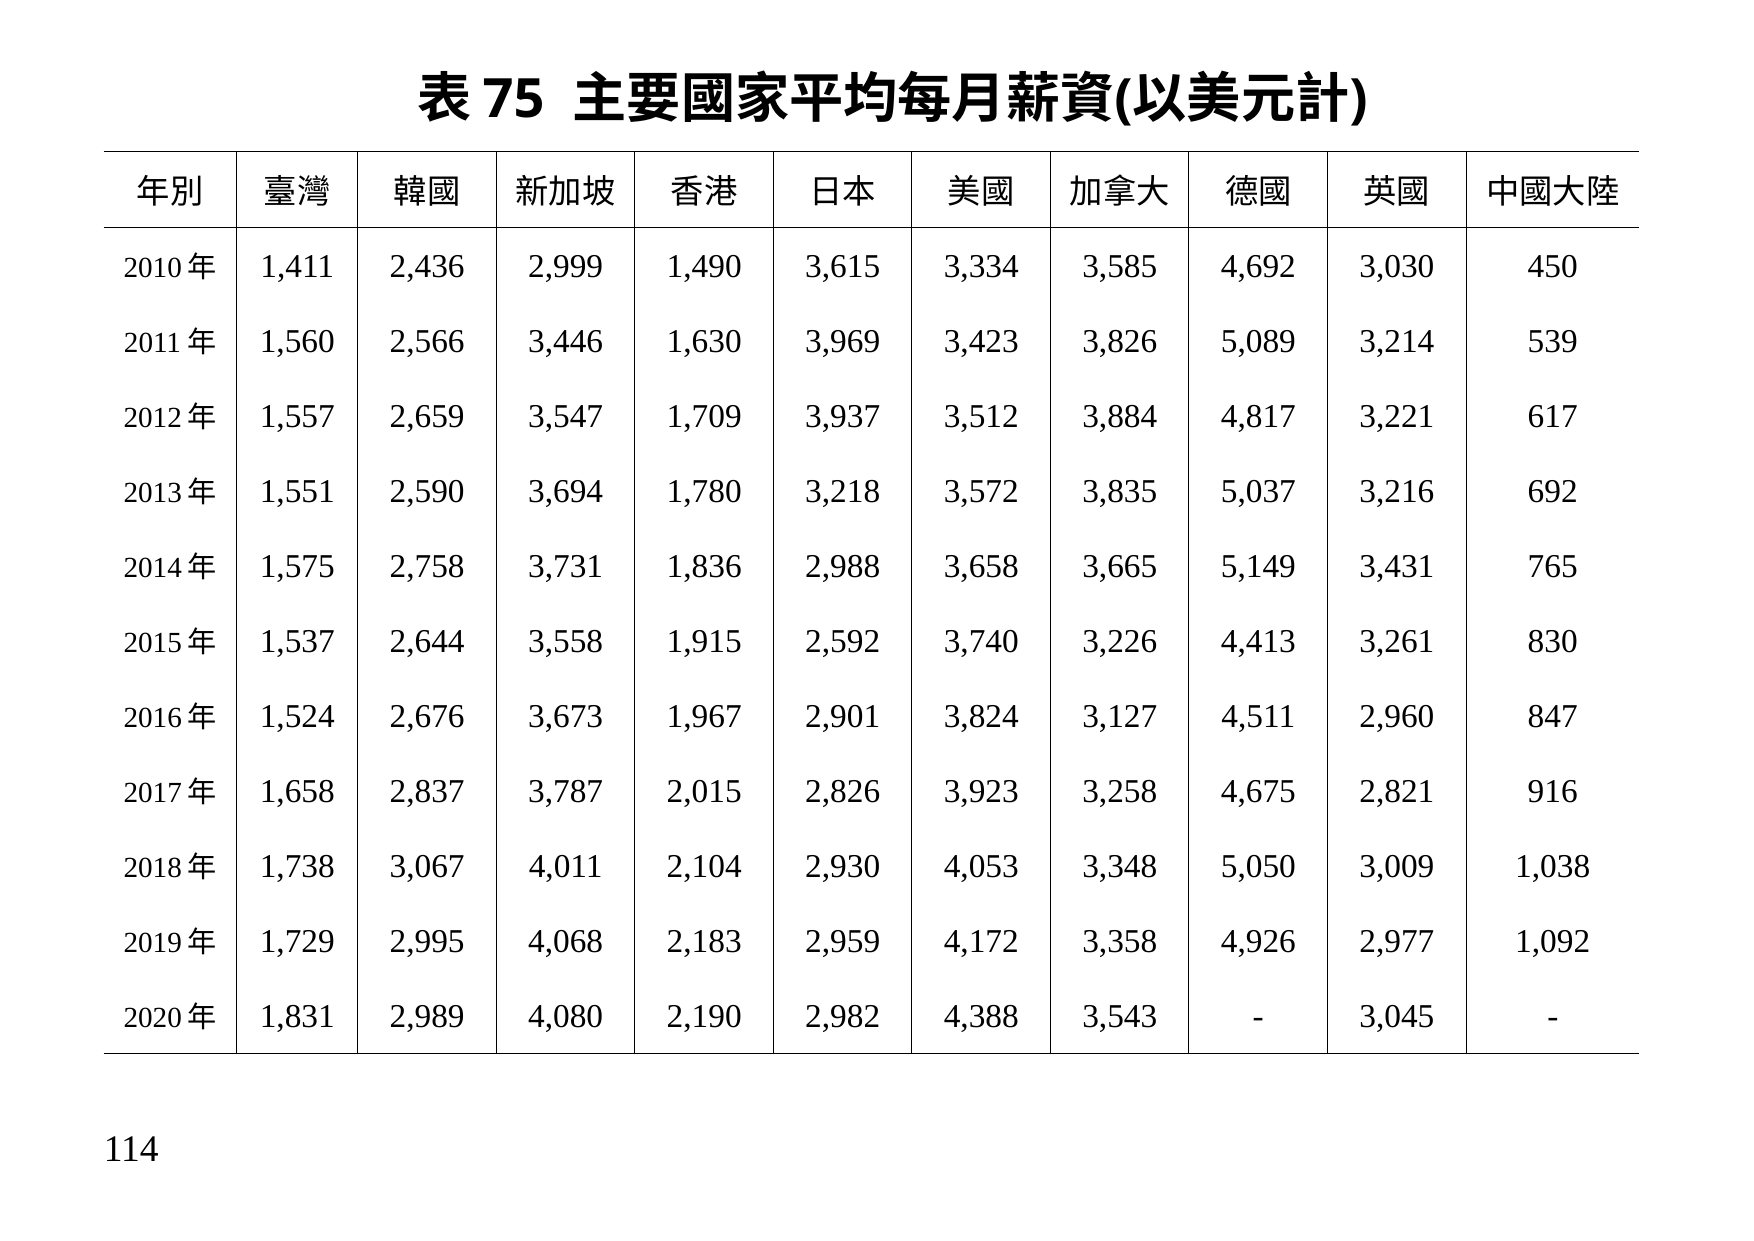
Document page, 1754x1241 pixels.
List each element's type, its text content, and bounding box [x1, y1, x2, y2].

table_cell 916 [1467, 753, 1639, 828]
table_cell 2,982 [774, 978, 911, 1053]
table_cell 3,826 [1051, 303, 1188, 378]
table_cell 3,045 [1328, 978, 1466, 1053]
table_cell 2,977 [1328, 903, 1466, 978]
table_cell 4,692 [1189, 228, 1327, 303]
table_cell 3,067 [358, 828, 496, 903]
table_cell 3,261 [1328, 603, 1466, 678]
table_cell 3,558 [497, 603, 634, 678]
table_cell 847 [1467, 678, 1639, 753]
table_cell 2,959 [774, 903, 911, 978]
table_cell 4,926 [1189, 903, 1327, 978]
table_cell 2011年 [104, 303, 236, 378]
table_cell 3,431 [1328, 528, 1466, 603]
table_cell 3,009 [1328, 828, 1466, 903]
table_cell 2017年 [104, 753, 236, 828]
table_cell 3,334 [912, 228, 1050, 303]
table_cell - [1467, 978, 1639, 1053]
table_cell 2010年 [104, 228, 236, 303]
table_header 中國大陸 [1467, 152, 1639, 227]
table_cell 3,658 [912, 528, 1050, 603]
table_cell 2,644 [358, 603, 496, 678]
table_cell 2,592 [774, 603, 911, 678]
table_cell 5,149 [1189, 528, 1327, 603]
table_cell 1,729 [237, 903, 357, 978]
table_cell 2,995 [358, 903, 496, 978]
table_cell 2,901 [774, 678, 911, 753]
table_cell 3,348 [1051, 828, 1188, 903]
table_cell 4,511 [1189, 678, 1327, 753]
table_cell 3,030 [1328, 228, 1466, 303]
table_cell 3,923 [912, 753, 1050, 828]
table_cell 4,053 [912, 828, 1050, 903]
table_cell 3,218 [774, 453, 911, 528]
table_cell 3,673 [497, 678, 634, 753]
table_cell 1,038 [1467, 828, 1639, 903]
table_cell 5,050 [1189, 828, 1327, 903]
table_cell 2018年 [104, 828, 236, 903]
table_cell 450 [1467, 228, 1639, 303]
table_header 臺灣 [237, 152, 357, 227]
table_cell 3,969 [774, 303, 911, 378]
table_header 香港 [635, 152, 773, 227]
table_header 加拿大 [1051, 152, 1188, 227]
table_cell 2013年 [104, 453, 236, 528]
table_cell 3,358 [1051, 903, 1188, 978]
table_cell 3,547 [497, 378, 634, 453]
table_header 美國 [912, 152, 1050, 227]
table_cell 3,572 [912, 453, 1050, 528]
table_cell 1,780 [635, 453, 773, 528]
table_cell 1,551 [237, 453, 357, 528]
table_cell 4,068 [497, 903, 634, 978]
table_cell 1,092 [1467, 903, 1639, 978]
table_cell 1,411 [237, 228, 357, 303]
table_cell 692 [1467, 453, 1639, 528]
table_cell 4,413 [1189, 603, 1327, 678]
table_cell 2,590 [358, 453, 496, 528]
table_cell 2,676 [358, 678, 496, 753]
table_cell 1,709 [635, 378, 773, 453]
table_cell 2016年 [104, 678, 236, 753]
table_cell 3,937 [774, 378, 911, 453]
table_cell 4,172 [912, 903, 1050, 978]
table_cell 1,490 [635, 228, 773, 303]
table_cell 1,658 [237, 753, 357, 828]
table_cell 1,738 [237, 828, 357, 903]
table_cell 3,221 [1328, 378, 1466, 453]
table_cell 2,960 [1328, 678, 1466, 753]
table_cell 3,226 [1051, 603, 1188, 678]
table_cell 2020年 [104, 978, 236, 1053]
table_header 德國 [1189, 152, 1327, 227]
table_cell 3,615 [774, 228, 911, 303]
table_cell 2014年 [104, 528, 236, 603]
table_cell 1,836 [635, 528, 773, 603]
table_cell 2,183 [635, 903, 773, 978]
table_cell 1,557 [237, 378, 357, 453]
table_cell 1,630 [635, 303, 773, 378]
table_cell 3,884 [1051, 378, 1188, 453]
table_cell 3,423 [912, 303, 1050, 378]
table_cell 3,512 [912, 378, 1050, 453]
table_cell 2,758 [358, 528, 496, 603]
table_cell 2,190 [635, 978, 773, 1053]
table_cell 3,787 [497, 753, 634, 828]
table_cell 1,967 [635, 678, 773, 753]
table_cell 3,835 [1051, 453, 1188, 528]
table_cell 3,665 [1051, 528, 1188, 603]
table_cell 2,826 [774, 753, 911, 828]
table_cell 2012年 [104, 378, 236, 453]
table_cell 4,080 [497, 978, 634, 1053]
table_cell 2,930 [774, 828, 911, 903]
table_cell 2,999 [497, 228, 634, 303]
table_cell 3,543 [1051, 978, 1188, 1053]
table_cell 1,915 [635, 603, 773, 678]
table_cell 1,524 [237, 678, 357, 753]
table_cell 617 [1467, 378, 1639, 453]
table_cell 3,446 [497, 303, 634, 378]
table_cell 2,436 [358, 228, 496, 303]
table_cell 3,694 [497, 453, 634, 528]
table_cell 4,388 [912, 978, 1050, 1053]
table_cell 3,585 [1051, 228, 1188, 303]
table_cell 3,731 [497, 528, 634, 603]
table_cell 2015年 [104, 603, 236, 678]
table_cell 3,258 [1051, 753, 1188, 828]
table_cell 2,659 [358, 378, 496, 453]
table_header 英國 [1328, 152, 1466, 227]
table_cell 1,560 [237, 303, 357, 378]
table_header 日本 [774, 152, 911, 227]
table_cell 539 [1467, 303, 1639, 378]
table_cell 3,214 [1328, 303, 1466, 378]
table_header 韓國 [358, 152, 496, 227]
table_header 年別 [104, 152, 236, 227]
table_cell 3,740 [912, 603, 1050, 678]
subtitle 表75 主要國家平均每月薪資(以美元計) [103, 38, 1639, 151]
table_cell 2,837 [358, 753, 496, 828]
table_cell 3,216 [1328, 453, 1466, 528]
table_cell 5,037 [1189, 453, 1327, 528]
table_cell 1,831 [237, 978, 357, 1053]
table_cell 3,824 [912, 678, 1050, 753]
table_cell 2,104 [635, 828, 773, 903]
table_cell 5,089 [1189, 303, 1327, 378]
table_cell 4,011 [497, 828, 634, 903]
table_cell 2,989 [358, 978, 496, 1053]
table_cell 2,566 [358, 303, 496, 378]
table_cell 2,821 [1328, 753, 1466, 828]
table_cell 1,575 [237, 528, 357, 603]
table_cell 1,537 [237, 603, 357, 678]
table_header 新加坡 [497, 152, 634, 227]
table_cell 2,015 [635, 753, 773, 828]
table_cell 3,127 [1051, 678, 1188, 753]
table_cell 830 [1467, 603, 1639, 678]
table_cell 4,817 [1189, 378, 1327, 453]
table_cell - [1189, 978, 1327, 1053]
table_cell 2,988 [774, 528, 911, 603]
table_cell 765 [1467, 528, 1639, 603]
table_cell 2019年 [104, 903, 236, 978]
table_cell 4,675 [1189, 753, 1327, 828]
